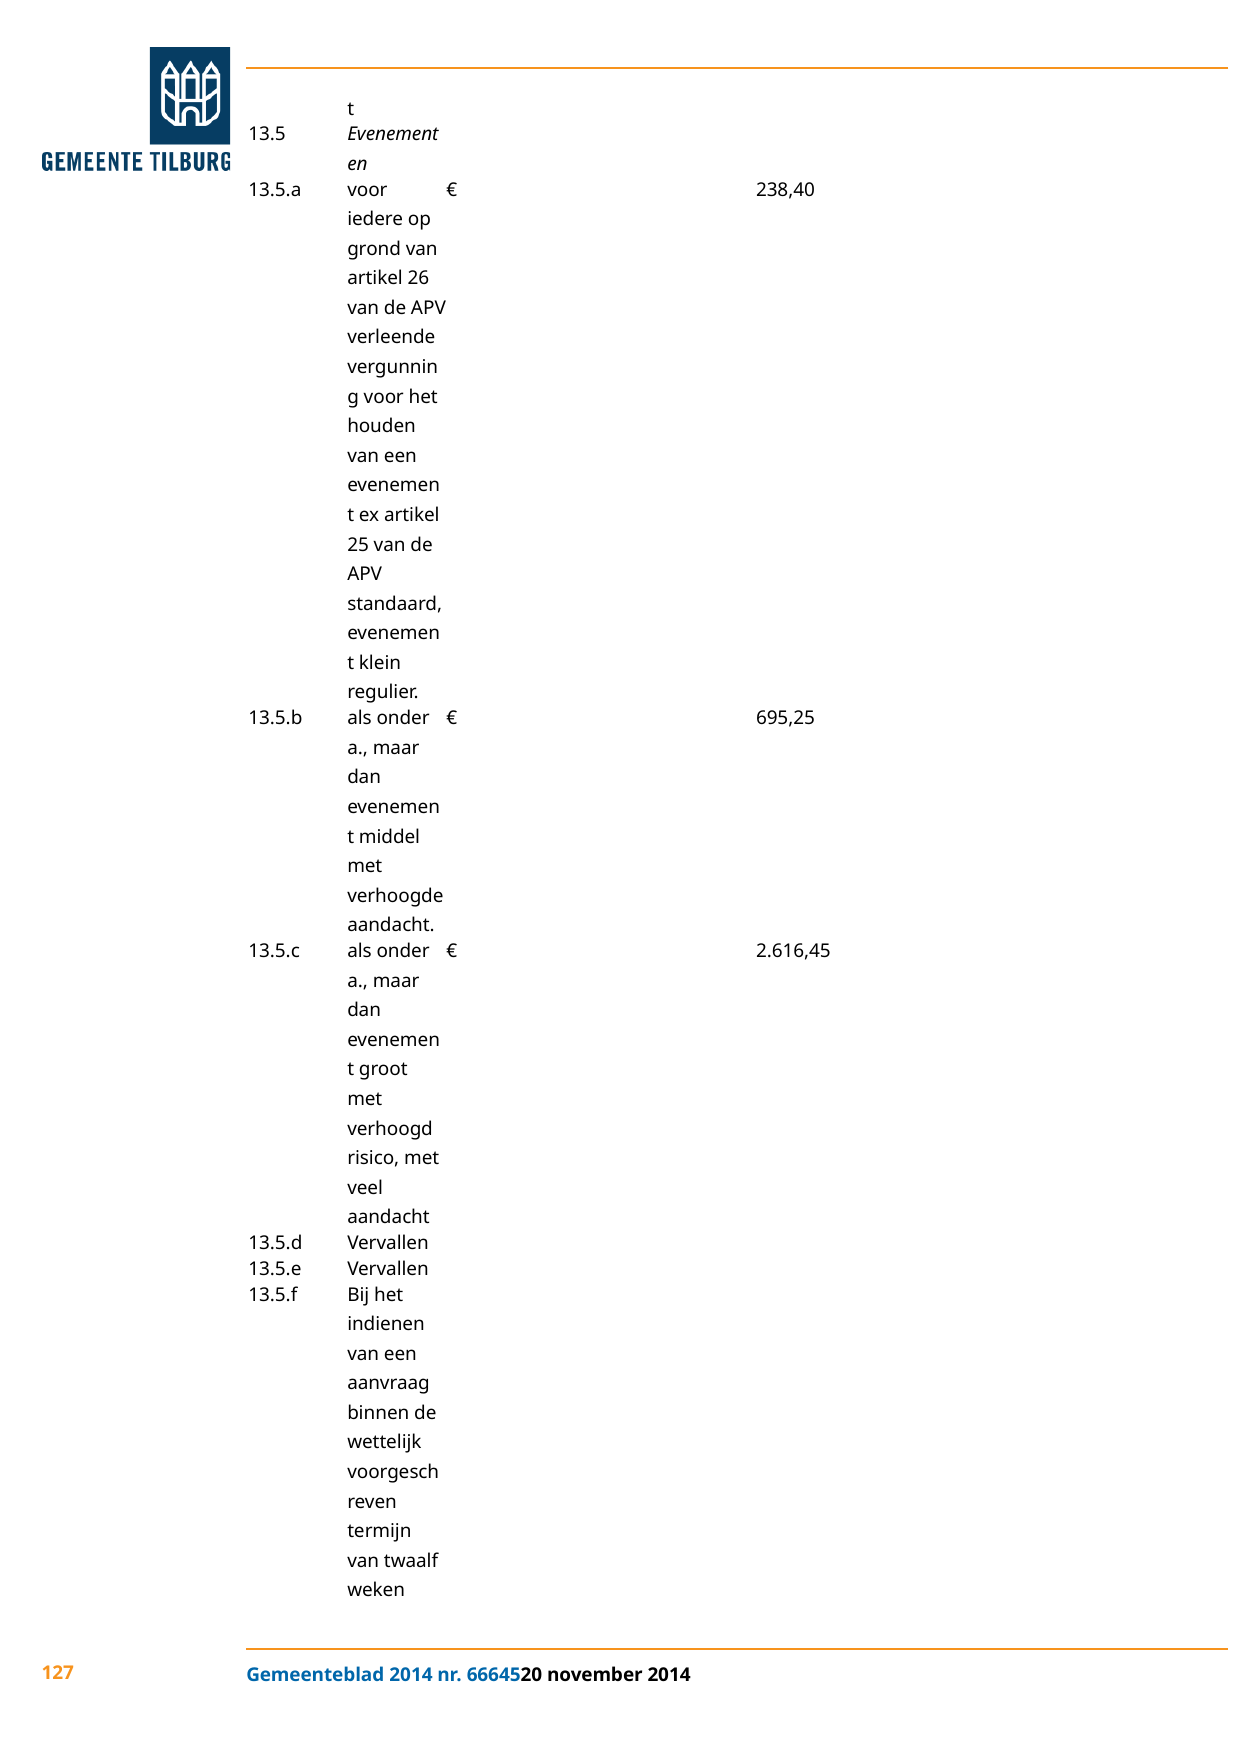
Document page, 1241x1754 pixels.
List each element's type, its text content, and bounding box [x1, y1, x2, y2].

table_cell [446, 1255, 756, 1281]
table_cell 13.5.d [248, 1229, 347, 1255]
table_cell Bij het indienen van een aanvraag binnen de wettelijk voorgeschreven termijn van twaalf weken [347, 1281, 446, 1602]
table_cell [756, 121, 855, 176]
table_cell [756, 1229, 855, 1255]
table_cell Vervallen [347, 1255, 446, 1281]
table_cell [756, 1255, 855, 1281]
table_cell [446, 121, 756, 176]
table_cell [248, 95, 347, 121]
table_cell € [446, 937, 756, 1229]
table_cell t [347, 95, 446, 121]
table_cell als onder a., maar dan evenement middel met verhoogde aandacht. [347, 705, 446, 937]
table_cell 13.5.b [248, 705, 347, 937]
table_cell [446, 1281, 756, 1602]
table_cell 238,40 [756, 176, 855, 704]
table_cell 695,25 [756, 705, 855, 937]
picture [41, 47, 231, 172]
table_cell 13.5 [248, 121, 347, 176]
table_cell [446, 95, 756, 121]
table_cell 13.5.a [248, 176, 347, 704]
table_cell [756, 1281, 855, 1602]
table_cell 13.5.e [248, 1255, 347, 1281]
table_cell [756, 95, 855, 121]
table_cell 13.5.f [248, 1281, 347, 1602]
table_cell Evenementen [347, 121, 446, 176]
table_cell [446, 1229, 756, 1255]
table_cell 13.5.c [248, 937, 347, 1229]
table_cell € [446, 176, 756, 704]
table_cell Vervallen [347, 1229, 446, 1255]
table_cell voor iedere op grond van artikel 26 van de APV verleende vergunning voor het houden van een evenement ex artikel 25 van de APV standaard, evenement klein regulier. [347, 176, 446, 704]
table_cell 2.616,45 [756, 937, 855, 1229]
table_cell € [446, 705, 756, 937]
table_cell als onder a., maar dan evenement groot met verhoogd risico, met veel aandacht [347, 937, 446, 1229]
